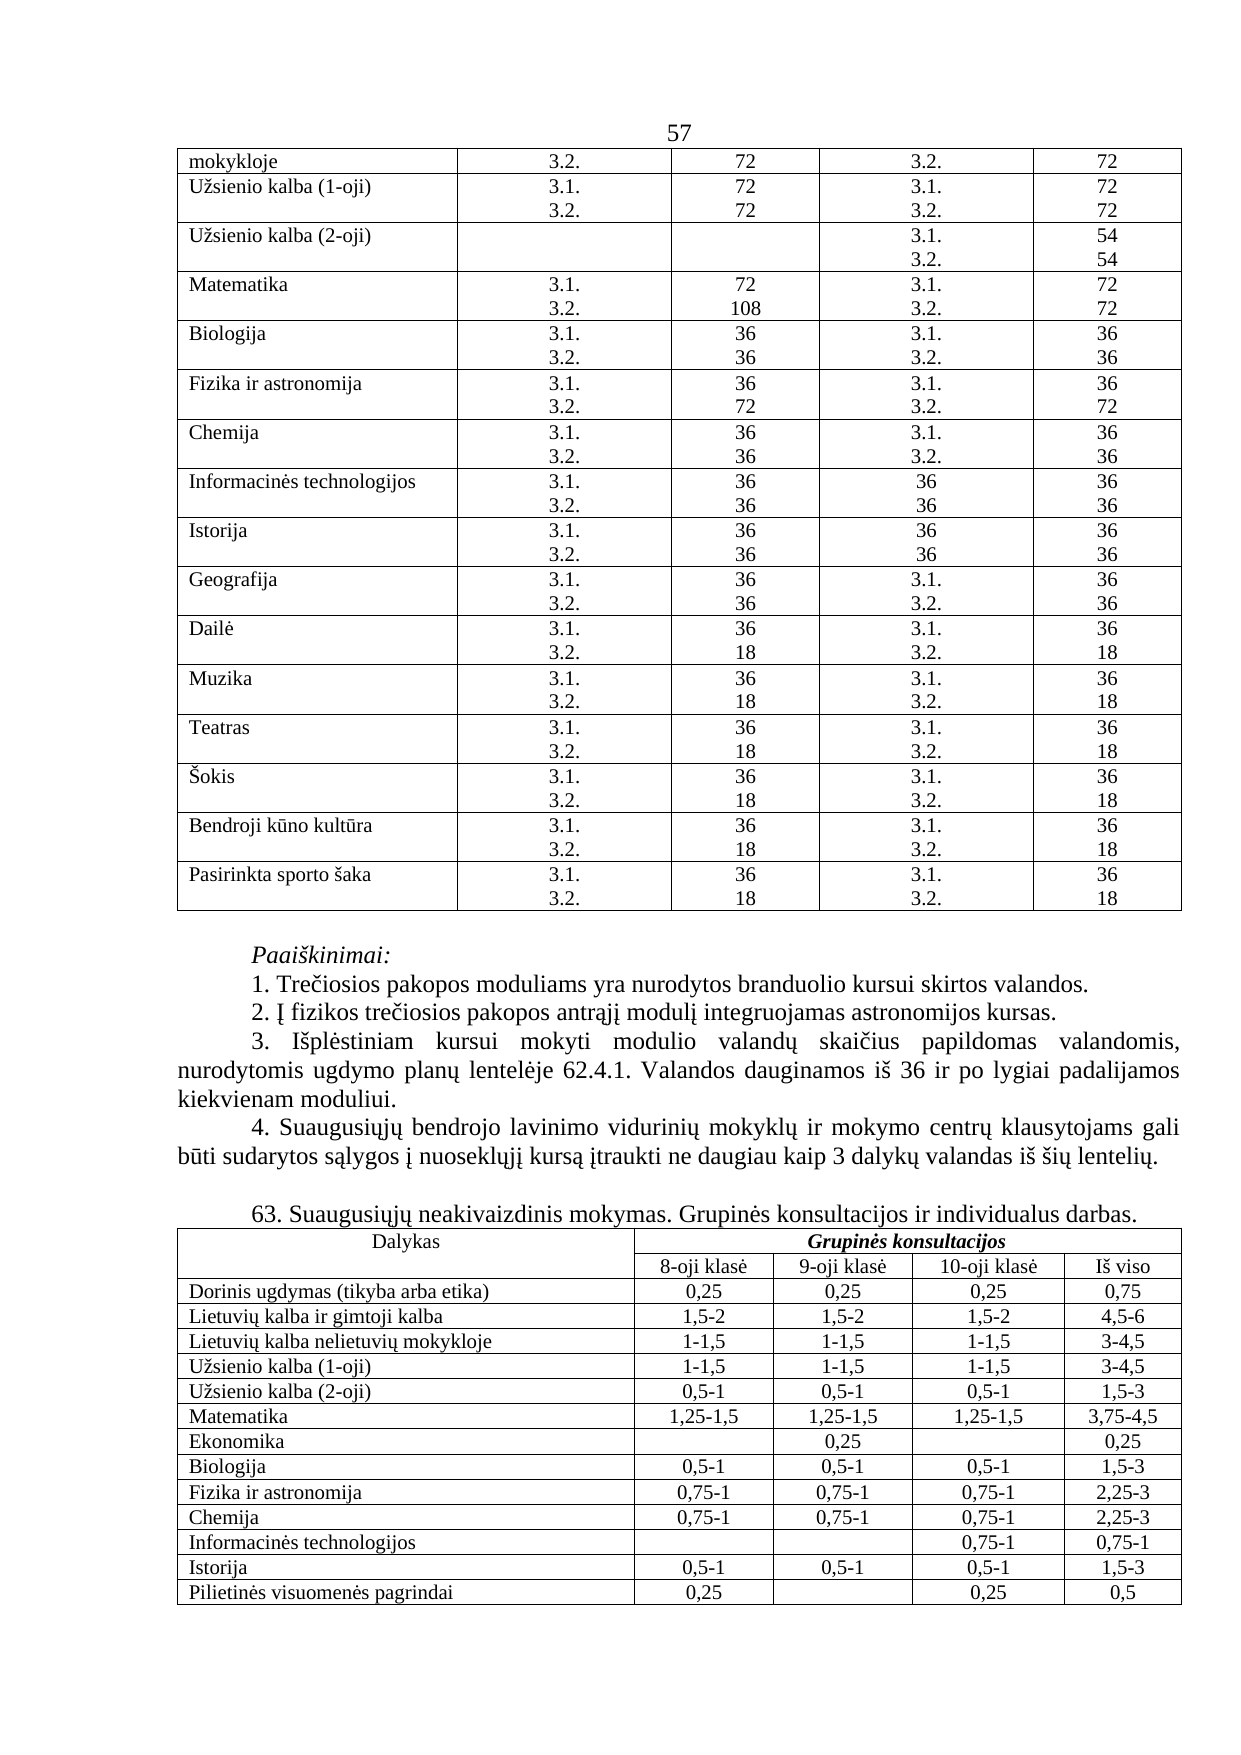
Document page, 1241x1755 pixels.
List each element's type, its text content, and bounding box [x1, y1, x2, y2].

table_cell 3.1. 3.2. [820, 764, 1033, 812]
table_cell 1-1,5 [635, 1329, 773, 1353]
table_cell 36 18 [672, 715, 819, 763]
table_cell 10-oji klasė [913, 1254, 1064, 1278]
table_cell 36 36 [672, 420, 819, 468]
table_cell 72 108 [672, 272, 819, 320]
table_cell 36 36 [1034, 567, 1181, 615]
table_cell 3-4,5 [1065, 1329, 1181, 1353]
table_cell 36 18 [672, 764, 819, 812]
table_cell 3.1. 3.2. [458, 567, 671, 615]
table_cell 0,25 [913, 1580, 1064, 1604]
table_cell 3.1. 3.2. [458, 715, 671, 763]
table_cell 0,75-1 [913, 1480, 1064, 1504]
table_cell Informacinės technologijos [178, 469, 457, 517]
table_header Grupinės konsultacijos [635, 1229, 1181, 1253]
table_cell [458, 223, 671, 271]
table_cell 0,75-1 [635, 1505, 773, 1529]
table_cell 1,25-1,5 [913, 1404, 1064, 1428]
table_cell 1,5-2 [774, 1304, 912, 1328]
table_cell 36 36 [820, 518, 1033, 566]
table_cell 72 [1034, 149, 1181, 173]
table_cell 3.1. 3.2. [820, 616, 1033, 664]
table_cell 54 54 [1034, 223, 1181, 271]
table_cell Matematika [178, 1404, 634, 1428]
table_cell Lietuvių kalba ir gimtoji kalba [178, 1304, 634, 1328]
text 2. Į fizikos trečiosios pakopos antrąjį modulį integruojamas astronomijos kursas. [177, 997, 1181, 1026]
table_cell 0,5 [1065, 1580, 1181, 1604]
table_cell Geografija [178, 567, 457, 615]
text Paaiškinimai: [177, 940, 1181, 969]
table_cell [635, 1530, 773, 1554]
table_cell 0,5-1 [913, 1379, 1064, 1403]
table_cell Iš viso [1065, 1254, 1181, 1278]
table_cell 3.1. 3.2. [458, 272, 671, 320]
table_cell 36 18 [1034, 813, 1181, 861]
table_cell 0,5-1 [774, 1455, 912, 1478]
table_cell 36 36 [1034, 518, 1181, 566]
table_cell 1,5-3 [1065, 1379, 1181, 1403]
table_cell 36 18 [1034, 862, 1181, 910]
table_cell 0,75-1 [1065, 1530, 1181, 1554]
table_cell 0,5-1 [635, 1379, 773, 1403]
table_cell Užsienio kalba (1-oji) [178, 1354, 634, 1378]
table_cell Istorija [178, 518, 457, 566]
table_cell 0,5-1 [635, 1555, 773, 1579]
text 3. Išplėstiniam kursui mokyti modulio valandų skaičius papildomas valandomis, nurodytomis ugdymo planų lentelėje 62.4.1. Valandos dauginamos iš 36 ir po lygiai padalijamos kiekvienam moduliui. [177, 1026, 1181, 1112]
table_cell 36 18 [672, 616, 819, 664]
table_cell 3.1. 3.2. [820, 272, 1033, 320]
table_cell 3.2. [820, 149, 1033, 173]
table_cell [913, 1429, 1064, 1453]
table_cell 0,5-1 [635, 1455, 773, 1478]
table_cell 36 36 [1034, 469, 1181, 517]
table_cell 72 [672, 149, 819, 173]
table_cell 36 18 [672, 813, 819, 861]
table_cell [635, 1429, 773, 1453]
table_cell Biologija [178, 321, 457, 369]
table_cell 0,25 [635, 1580, 773, 1604]
table_cell 1-1,5 [913, 1329, 1064, 1353]
table_cell 2,25-3 [1065, 1480, 1181, 1504]
table_cell 3.1. 3.2. [458, 813, 671, 861]
table_cell 3.1. 3.2. [458, 370, 671, 418]
table_cell 36 36 [1034, 420, 1181, 468]
table_cell 0,5-1 [774, 1555, 912, 1579]
table_cell 0,5-1 [913, 1455, 1064, 1478]
table_cell 1-1,5 [635, 1354, 773, 1378]
table_cell 3.1. 3.2. [820, 420, 1033, 468]
table_cell 72 72 [1034, 272, 1181, 320]
table_cell 0,75 [1065, 1279, 1181, 1303]
table_cell [672, 223, 819, 271]
table_cell 36 36 [672, 567, 819, 615]
table_cell 0,75-1 [774, 1480, 912, 1504]
table_cell 3.1. 3.2. [458, 862, 671, 910]
table_cell 3.1. 3.2. [458, 469, 671, 517]
table_cell [774, 1580, 912, 1604]
table_cell 72 72 [1034, 174, 1181, 222]
table_cell 0,75-1 [635, 1480, 773, 1504]
table_cell 1,5-2 [913, 1304, 1064, 1328]
table_cell 2,25-3 [1065, 1505, 1181, 1529]
table_cell Informacinės technologijos [178, 1530, 634, 1554]
table_cell 3.1. 3.2. [820, 174, 1033, 222]
table_cell 1,5-2 [635, 1304, 773, 1328]
table_cell mokykloje [178, 149, 457, 173]
table_cell Šokis [178, 764, 457, 812]
table_cell Fizika ir astronomija [178, 370, 457, 418]
table_cell 36 18 [672, 665, 819, 713]
table_cell Chemija [178, 1505, 634, 1529]
table_cell 36 18 [1034, 665, 1181, 713]
table_cell 0,25 [635, 1279, 773, 1303]
table_cell Fizika ir astronomija [178, 1480, 634, 1504]
table_cell 36 36 [672, 518, 819, 566]
table_cell Biologija [178, 1455, 634, 1478]
table_cell 3.1. 3.2. [458, 665, 671, 713]
table_cell 36 36 [1034, 321, 1181, 369]
table_cell 3.1. 3.2. [820, 223, 1033, 271]
table_cell Dorinis ugdymas (tikyba arba etika) [178, 1279, 634, 1303]
table_cell Istorija [178, 1555, 634, 1579]
table_cell 3.1. 3.2. [458, 420, 671, 468]
table_cell 0,75-1 [913, 1530, 1064, 1554]
table_cell 1-1,5 [774, 1354, 912, 1378]
table_cell 0,5-1 [774, 1379, 912, 1403]
table_cell 3.1. 3.2. [820, 813, 1033, 861]
table_cell 1,25-1,5 [635, 1404, 773, 1428]
table_cell 3,75-4,5 [1065, 1404, 1181, 1428]
table_cell 1-1,5 [774, 1329, 912, 1353]
table_cell Teatras [178, 715, 457, 763]
table_cell 0,5-1 [913, 1555, 1064, 1579]
table_cell 36 36 [672, 321, 819, 369]
table_cell 36 18 [1034, 764, 1181, 812]
table_cell 3.2. [458, 149, 671, 173]
table_cell Bendroji kūno kultūra [178, 813, 457, 861]
table_cell 1,25-1,5 [774, 1404, 912, 1428]
table_cell 3.1. 3.2. [458, 518, 671, 566]
table_cell 0,25 [913, 1279, 1064, 1303]
table_cell 3.1. 3.2. [820, 321, 1033, 369]
table_cell Pilietinės visuomenės pagrindai [178, 1580, 634, 1604]
table_cell 72 72 [672, 174, 819, 222]
table_cell Chemija [178, 420, 457, 468]
text 1. Trečiosios pakopos moduliams yra nurodytos branduolio kursui skirtos valandos. [177, 969, 1181, 997]
table_cell 0,25 [774, 1279, 912, 1303]
table_cell 3.1. 3.2. [820, 567, 1033, 615]
table_cell 3.1. 3.2. [820, 715, 1033, 763]
table_cell 36 36 [820, 469, 1033, 517]
table_cell 3-4,5 [1065, 1354, 1181, 1378]
table_cell 36 72 [1034, 370, 1181, 418]
table_cell 3.1. 3.2. [820, 370, 1033, 418]
table_cell Užsienio kalba (2-oji) [178, 1379, 634, 1403]
table_cell 3.1. 3.2. [458, 764, 671, 812]
table_cell Dailė [178, 616, 457, 664]
table_cell Muzika [178, 665, 457, 713]
table_cell 0,75-1 [774, 1505, 912, 1529]
table_cell 3.1. 3.2. [820, 862, 1033, 910]
table_cell [774, 1530, 912, 1554]
table_cell 8-oji klasė [635, 1254, 773, 1278]
table_cell 9-oji klasė [774, 1254, 912, 1278]
table_cell Matematika [178, 272, 457, 320]
table_cell Lietuvių kalba nelietuvių mokykloje [178, 1329, 634, 1353]
table_cell 3.1. 3.2. [458, 174, 671, 222]
table_cell 0,25 [1065, 1429, 1181, 1453]
table_cell Pasirinkta sporto šaka [178, 862, 457, 910]
table_cell 3.1. 3.2. [820, 665, 1033, 713]
table_cell 1,5-3 [1065, 1555, 1181, 1579]
text 63. Suaugusiųjų neakivaizdinis mokymas. Grupinės konsultacijos ir individualus darbas. [177, 1199, 1181, 1227]
table_cell 0,25 [774, 1429, 912, 1453]
table_header Dalykas [178, 1229, 634, 1278]
table_cell 0,75-1 [913, 1505, 1064, 1529]
table_cell Užsienio kalba (2-oji) [178, 223, 457, 271]
table_cell 36 18 [1034, 715, 1181, 763]
table_cell 36 18 [1034, 616, 1181, 664]
table_cell 36 18 [672, 862, 819, 910]
table_cell Užsienio kalba (1-oji) [178, 174, 457, 222]
table_cell 3.1. 3.2. [458, 321, 671, 369]
table_cell 36 72 [672, 370, 819, 418]
table_cell 4,5-6 [1065, 1304, 1181, 1328]
table_cell 1,5-3 [1065, 1455, 1181, 1478]
table_cell 36 36 [672, 469, 819, 517]
text 4. Suaugusiųjų bendrojo lavinimo vidurinių mokyklų ir mokymo centrų klausytojams gali būti sudarytos sąlygos į nuoseklųjį kursą įtraukti ne daugiau kaip 3 dalykų valandas iš šių lentelių. [177, 1112, 1181, 1170]
table_cell 1-1,5 [913, 1354, 1064, 1378]
table_cell Ekonomika [178, 1429, 634, 1453]
table_cell 3.1. 3.2. [458, 616, 671, 664]
